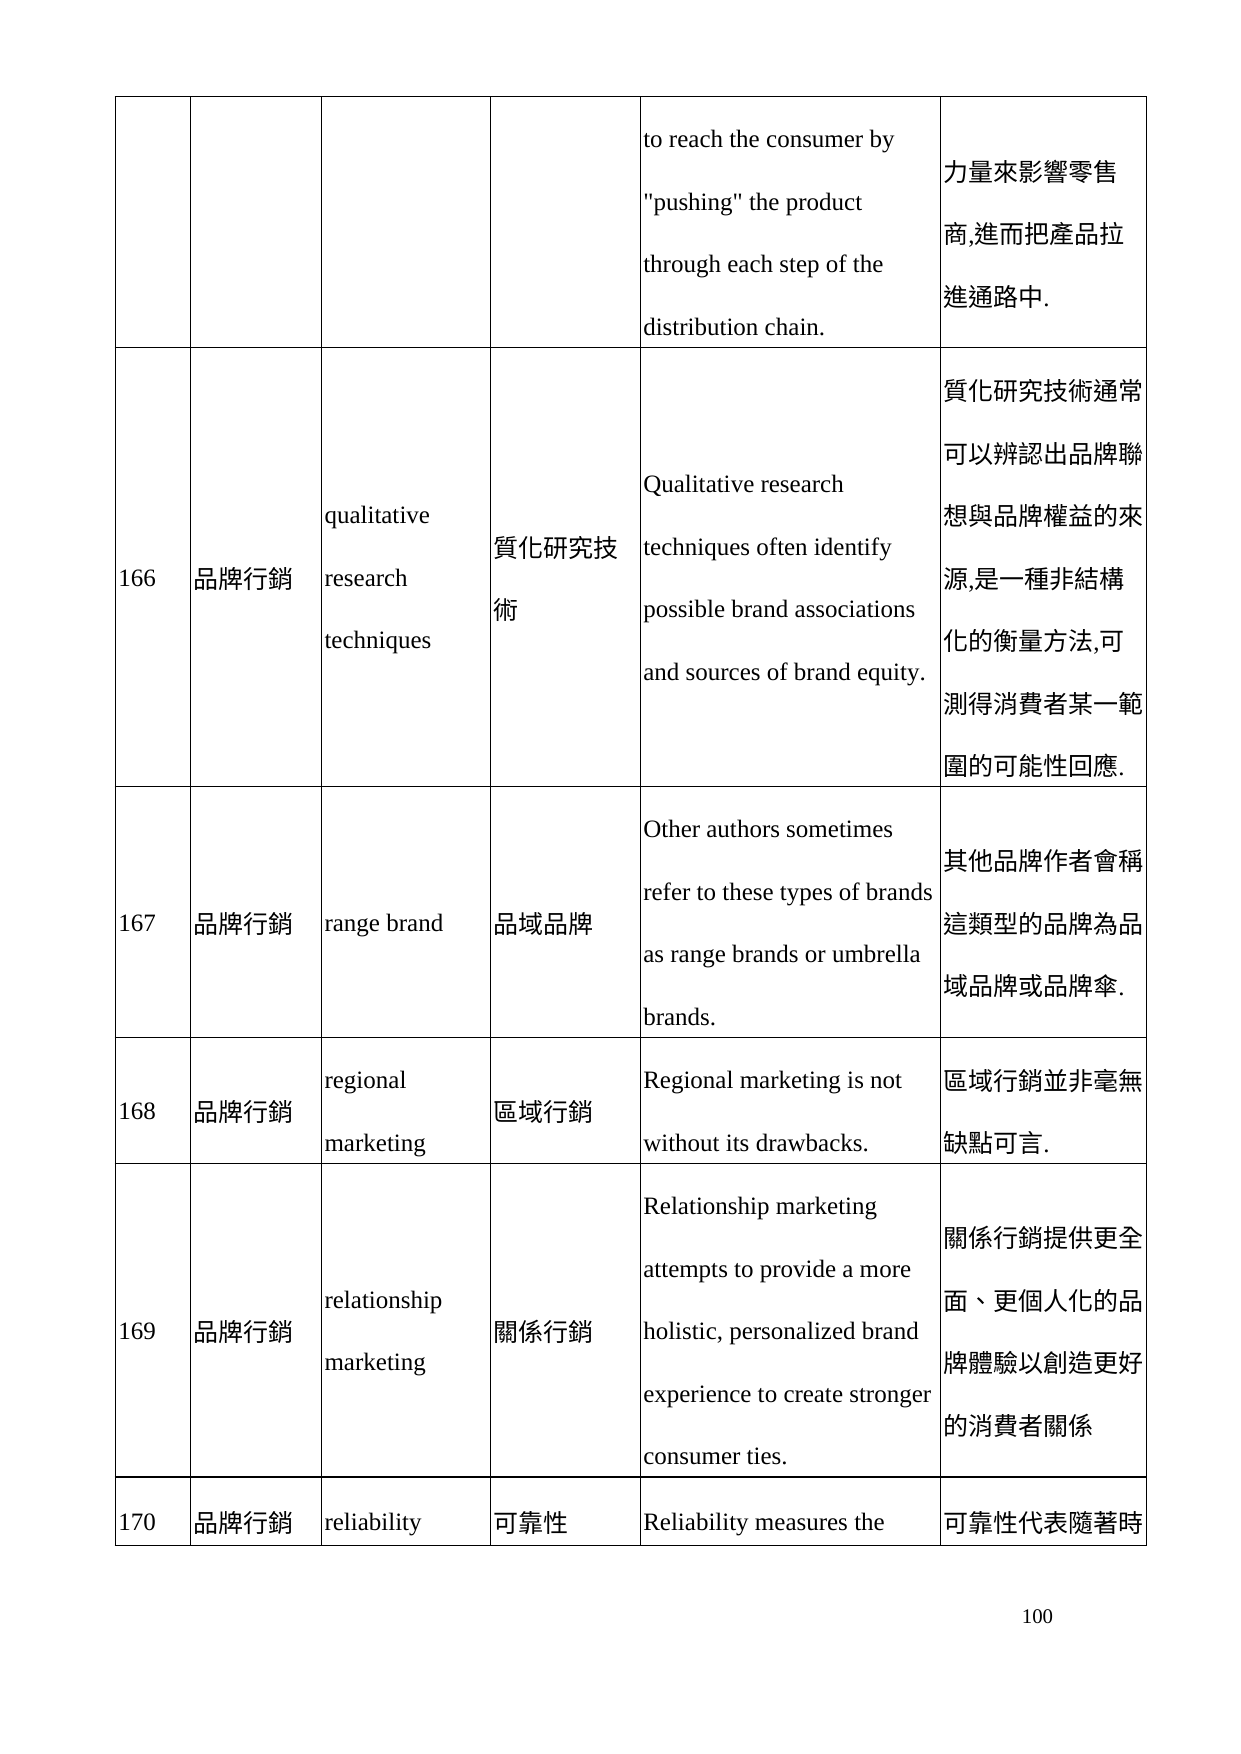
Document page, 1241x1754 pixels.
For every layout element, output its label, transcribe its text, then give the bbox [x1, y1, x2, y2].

table_cell [322, 97, 490, 347]
table_cell 質化研究技術 [491, 348, 640, 786]
table_cell 167 [116, 787, 190, 1037]
table_cell Qualitative research techniques often identify possible brand associations and sources of brand equity. [641, 348, 940, 786]
table_cell range brand [322, 787, 490, 1037]
table_cell qualitative research techniques [322, 348, 490, 786]
table_cell 區域行銷 [491, 1038, 640, 1163]
table_cell 品域品牌 [491, 787, 640, 1037]
table_cell regional marketing [322, 1038, 490, 1163]
table_cell 166 [116, 348, 190, 786]
table_cell 品牌行銷 [191, 787, 321, 1037]
table_cell to reach the consumer by "pushing" the product through each step of the distribution chain. [641, 97, 940, 347]
table_cell 區域行銷並非毫無缺點可言. [941, 1038, 1146, 1163]
table_cell 品牌行銷 [191, 348, 321, 786]
table_cell 168 [116, 1038, 190, 1163]
table_cell 170 [116, 1478, 190, 1545]
table_cell Reliability measures the [641, 1478, 940, 1545]
table_cell Relationship marketing attempts to provide a more holistic, personalized brand experience to create stronger consumer ties. [641, 1164, 940, 1476]
table_cell relationship marketing [322, 1164, 490, 1476]
table_cell 169 [116, 1164, 190, 1476]
table_cell reliability [322, 1478, 490, 1545]
table_cell 其他品牌作者會稱這類型的品牌為品域品牌或品牌傘. [941, 787, 1146, 1037]
table_cell [491, 97, 640, 347]
table_cell 力量來影響零售商,進而把產品拉進通路中. [941, 97, 1146, 347]
table_cell 關係行銷提供更全面、更個人化的品牌體驗以創造更好的消費者關係 [941, 1164, 1146, 1476]
table_cell [116, 97, 190, 347]
table_cell 關係行銷 [491, 1164, 640, 1476]
table_cell 可靠性 [491, 1478, 640, 1545]
table_cell 品牌行銷 [191, 1478, 321, 1545]
table_cell [191, 97, 321, 347]
table_cell 品牌行銷 [191, 1164, 321, 1476]
table_cell Other authors sometimes refer to these types of brands as range brands or umbrella brands. [641, 787, 940, 1037]
table_cell 質化研究技術通常可以辨認出品牌聯想與品牌權益的來源,是一種非結構化的衡量方法,可測得消費者某一範圍的可能性回應. [941, 348, 1146, 786]
table_cell 可靠性代表隨著時 [941, 1478, 1146, 1545]
table_cell Regional marketing is not without its drawbacks. [641, 1038, 940, 1163]
table_cell 品牌行銷 [191, 1038, 321, 1163]
